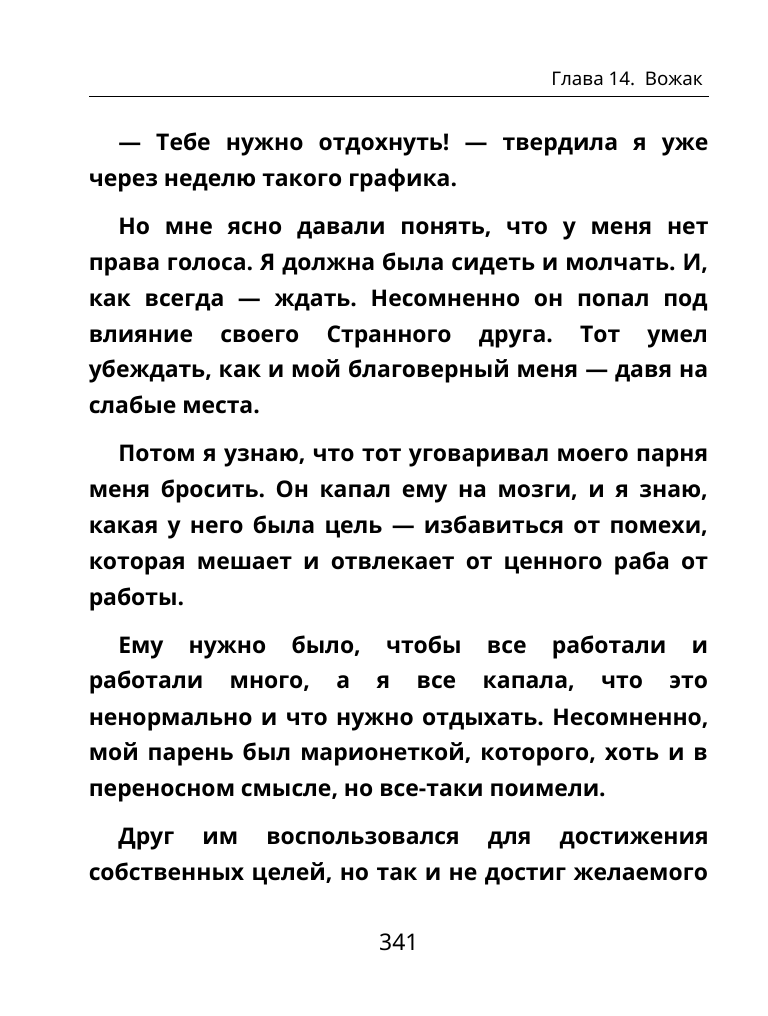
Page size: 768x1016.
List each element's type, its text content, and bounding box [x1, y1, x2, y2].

text — Тебе нужно отдохнуть! — твердила я уже через неделю такого графика. [88, 126, 709, 193]
text Но мне ясно давали понять, что у меня нет права голоса. Я должна была сидеть и молчать. И, как всегда — ждать. Несомненно он попал под влияние своего Странного друга. Тот умел убеждать, как и мой благоверный меня — давя на слабые места. [88, 210, 709, 421]
text Друг им воспользовался для достижения собственных целей, но так и не достиг желаемого [88, 820, 709, 887]
text Потом я узнаю, что тот уговаривал моего парня меня бросить. Он капал ему на мозги, и я знаю, какая у него была цель — избавиться от помехи, которая мешает и отвлекает от ценного раба от работы. [88, 437, 709, 612]
text Ему нужно было, чтобы все работали и работали много, а я все капала, что это ненормально и что нужно отдыхать. Несомненно, мой парень был марионеткой, которого, хоть и в переносном смысле, но все-таки поимели. [88, 628, 709, 803]
